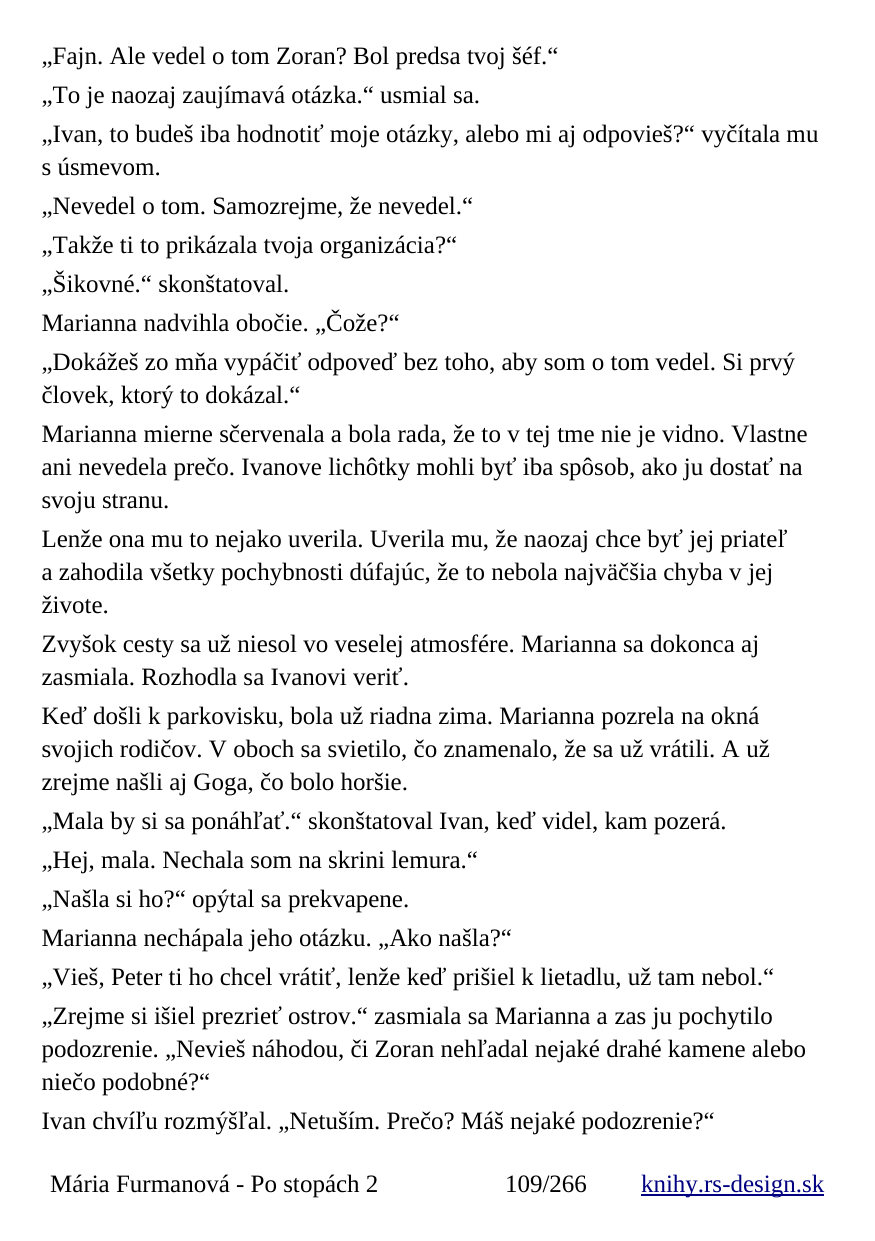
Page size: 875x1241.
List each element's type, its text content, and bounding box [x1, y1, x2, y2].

text „Fajn. Ale vedel o tom Zoran? Bol predsa tvoj šéf.“ [41, 41, 833, 70]
text Marianna nadvihla obočie. „Čože?“ [41, 308, 833, 337]
text „Mala by si sa ponáhľať.“ skonštatoval Ivan, keď videl, kam pozerá. [41, 806, 833, 835]
text Ivan chvíľu rozmýšľal. „Netuším. Prečo? Máš nejaké podozrenie?“ [41, 1106, 833, 1134]
text Lenže ona mu to nejako uverila. Uverila mu, že naozaj chce byť jej priateľ a zahodila všetky pochybnosti dúfajúc, že to nebola najväčšia chyba v jej živote. [41, 524, 833, 619]
text Keď došli k parkovisku, bola už riadna zima. Marianna pozrela na okná svojich rodičov. V oboch sa svietilo, čo znamenalo, že sa už vrátili. A už zrejme našli aj Goga, čo bolo horšie. [41, 701, 833, 796]
text Marianna nechápala jeho otázku. „Ako našla?“ [41, 923, 833, 952]
text „Dokážeš zo mňa vypáčiť odpoveď bez toho, aby som o tom vedel. Si prvý človek, ktorý to dokázal.“ [41, 347, 833, 409]
text „Nevedel o tom. Samozrejme, že nevedel.“ [41, 191, 833, 220]
text „To je naozaj zaujímavá otázka.“ usmial sa. [41, 80, 833, 109]
text Marianna mierne sčervenala a bola rada, že to v tej tme nie je vidno. Vlastne ani nevedela prečo. Ivanove lichôtky mohli byť iba spôsob, ako ju dostať na svoju stranu. [41, 419, 833, 514]
text „Našla si ho?“ opýtal sa prekvapene. [41, 884, 833, 913]
text „Hej, mala. Nechala som na skrini lemura.“ [41, 845, 833, 874]
text „Vieš, Peter ti ho chcel vrátiť, lenže keď prišiel k lietadlu, už tam nebol.“ [41, 962, 833, 991]
text Zvyšok cesty sa už niesol vo veselej atmosfére. Marianna sa dokonca aj zasmiala. Rozhodla sa Ivanovi veriť. [41, 629, 833, 691]
text „Zrejme si išiel prezrieť ostrov.“ zasmiala sa Marianna a zas ju pochytilo podozrenie. „Nevieš náhodou, či Zoran nehľadal nejaké drahé kamene alebo niečo podobné?“ [41, 1001, 833, 1096]
text „Takže ti to prikázala tvoja organizácia?“ [41, 230, 833, 259]
text „Šikovné.“ skonštatoval. [41, 269, 833, 298]
text „Ivan, to budeš iba hodnotiť moje otázky, alebo mi aj odpovieš?“ vyčítala mu s úsmevom. [41, 119, 833, 181]
